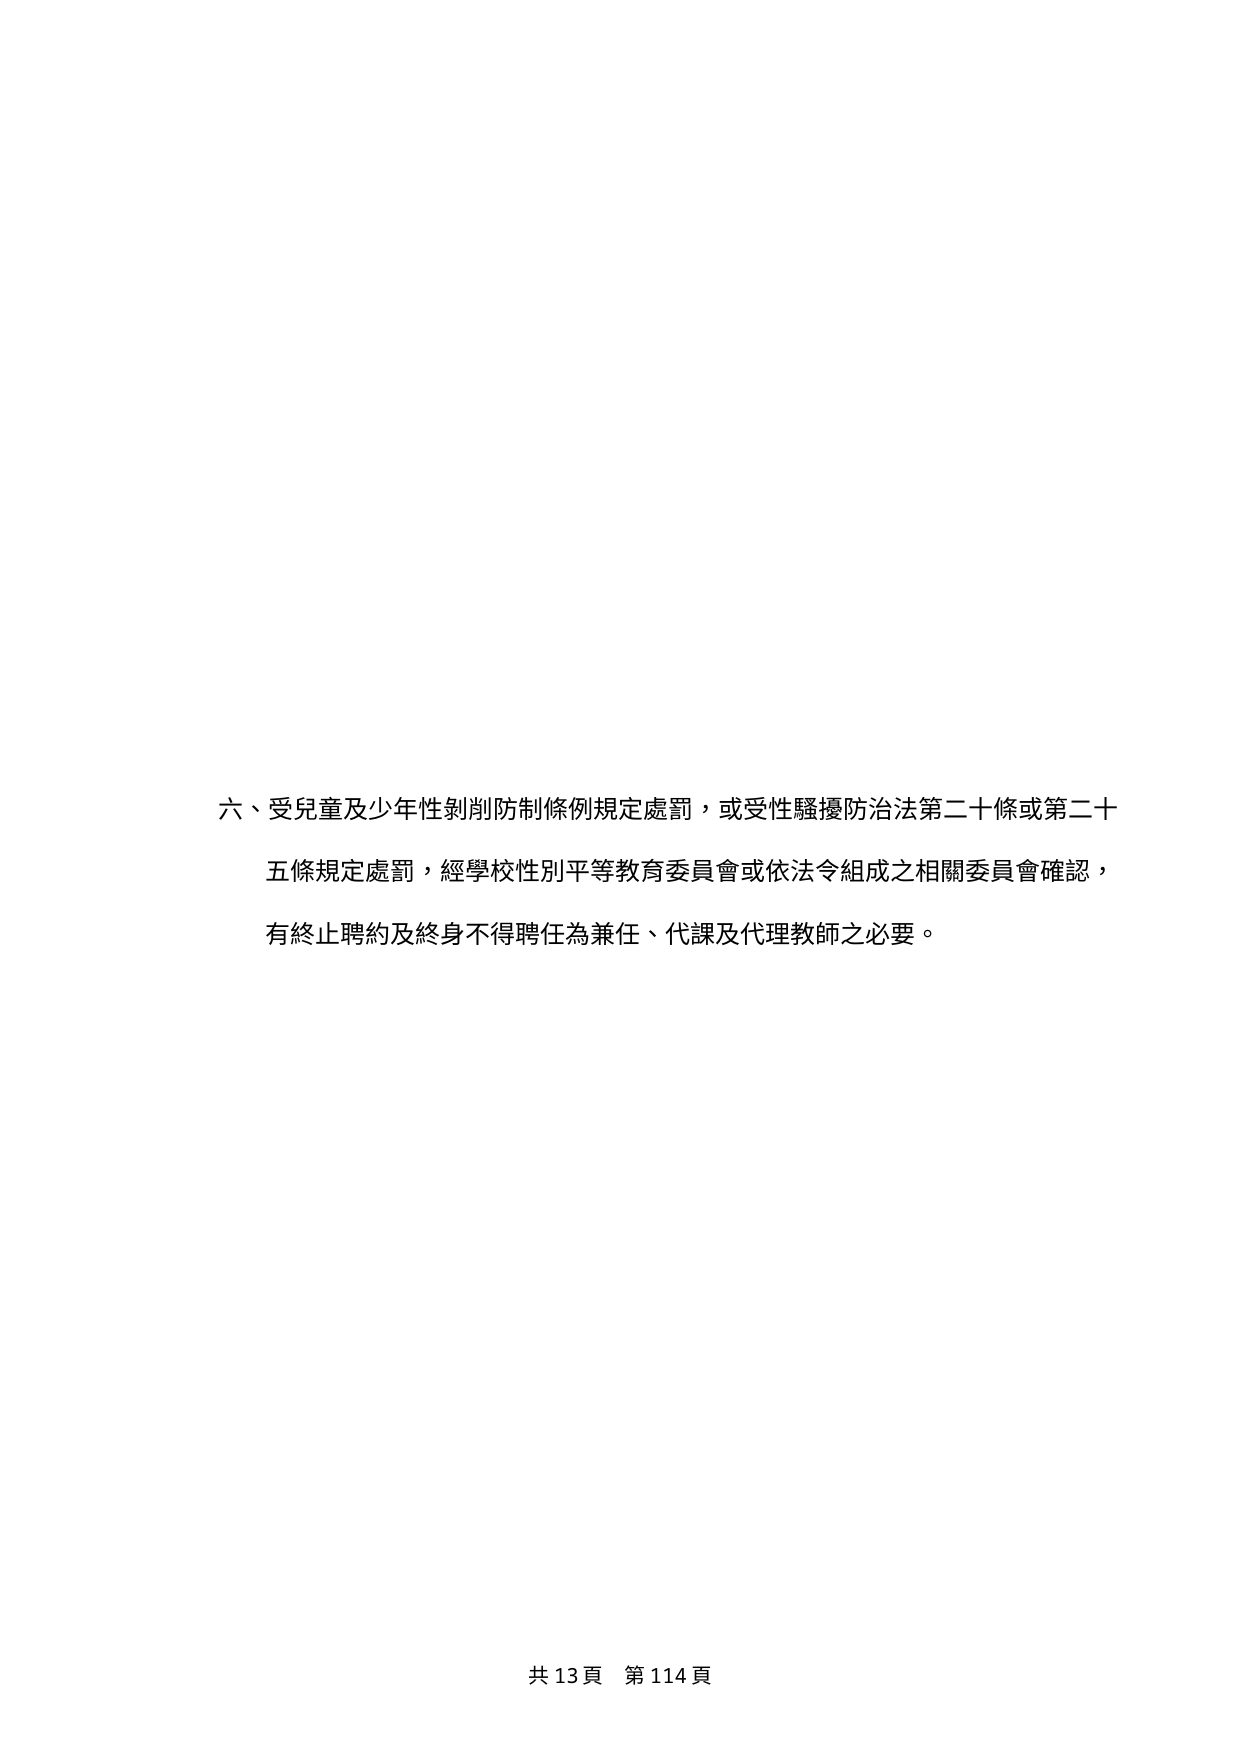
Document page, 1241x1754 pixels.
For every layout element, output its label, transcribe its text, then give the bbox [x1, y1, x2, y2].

text 六、受兒童及少年性剝削防制條例規定處罰，或受性騷擾防治法第二十條或第二十五條規定處罰，經學校性別平等教育委員會或依法令組成之相關委員會確認，有終止聘約及終身不得聘任為兼任、代課及代理教師之必要。 [218, 766, 1122, 953]
